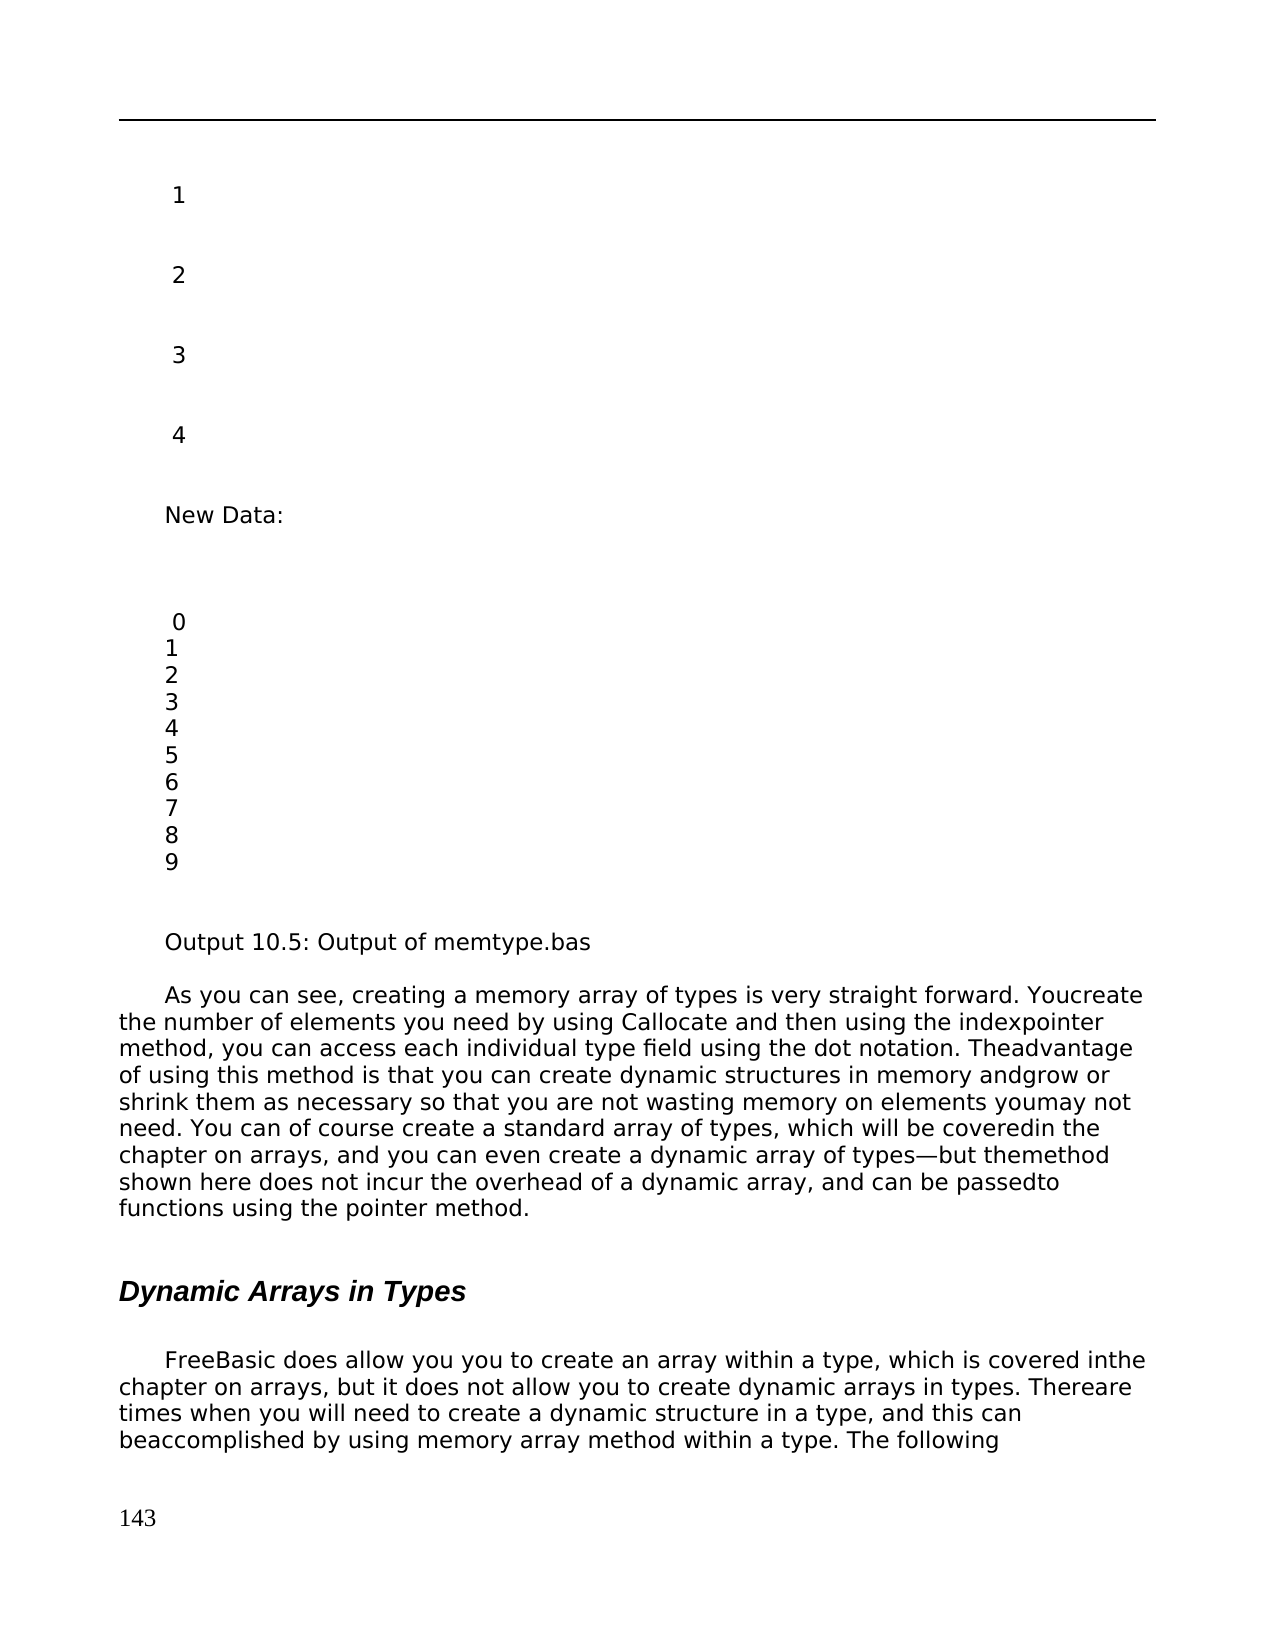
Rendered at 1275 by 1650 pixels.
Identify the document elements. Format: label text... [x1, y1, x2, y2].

text 2 [118, 262, 1156, 289]
text 3 [118, 342, 1156, 369]
text 2 [118, 662, 1156, 689]
text 3 [118, 689, 1156, 716]
text Output 10.5: Output of memtype.bas [118, 929, 1156, 956]
text 0 [118, 609, 1156, 636]
text FreeBasic does allow you you to create an array within a type, which is covered inthe chapter on arrays, but it does not allow you to create dynamic arrays in types. Thereare times when you will need to create a dynamic structure in a type, and this can beaccomplished by using memory array method within a type. The following [118, 1347, 1156, 1454]
text 1 [118, 182, 1156, 209]
text 9 [118, 849, 1156, 876]
text 7 [118, 796, 1156, 822]
text 1 [118, 636, 1156, 662]
text 4 [118, 422, 1156, 449]
text 8 [118, 822, 1156, 849]
text 5 [118, 742, 1156, 769]
text As you can see, creating a memory array of types is very straight forward. Youcreate the number of elements you need by using Callocate and then using the indexpointer method, you can access each individual type field using the dot notation. Theadvantage of using this method is that you can create dynamic structures in memory andgrow or shrink them as necessary so that you are not wasting memory on elements youmay not need. You can of course create a standard array of types, which will be coveredin the chapter on arrays, and you can even create a dynamic array of types—but themethod shown here does not incur the overhead of a dynamic array, and can be passedto functions using the pointer method. [118, 982, 1156, 1222]
text 6 [118, 769, 1156, 796]
text New Data: [118, 502, 1156, 529]
subtitle Dynamic Arrays in Types [118, 1274, 1156, 1308]
text 4 [118, 716, 1156, 742]
